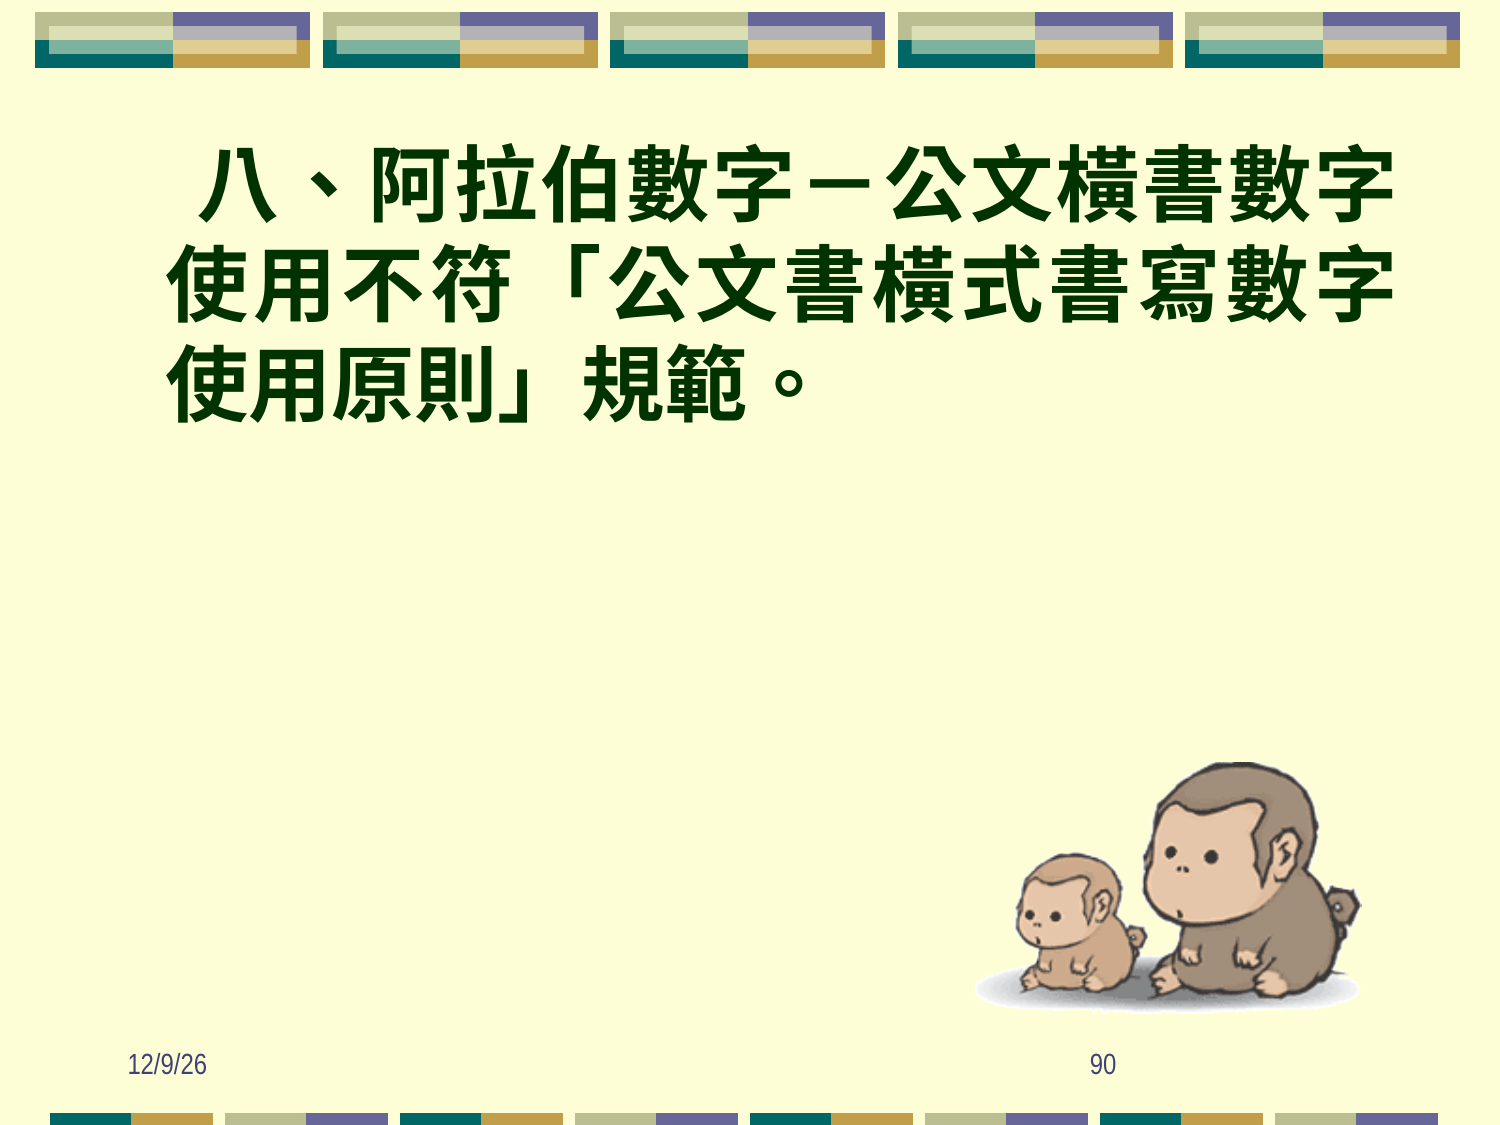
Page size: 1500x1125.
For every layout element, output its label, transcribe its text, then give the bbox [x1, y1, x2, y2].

picture [975, 762, 1362, 1014]
list 八、阿拉伯數字－公文橫書數字使用不符「公文書橫式書寫數字使用原則」規範。 [37, 125, 1413, 788]
text_box [1074, 1012, 1388, 1088]
text_box [1012, 50, 1463, 150]
text_box [112, 1012, 426, 1088]
